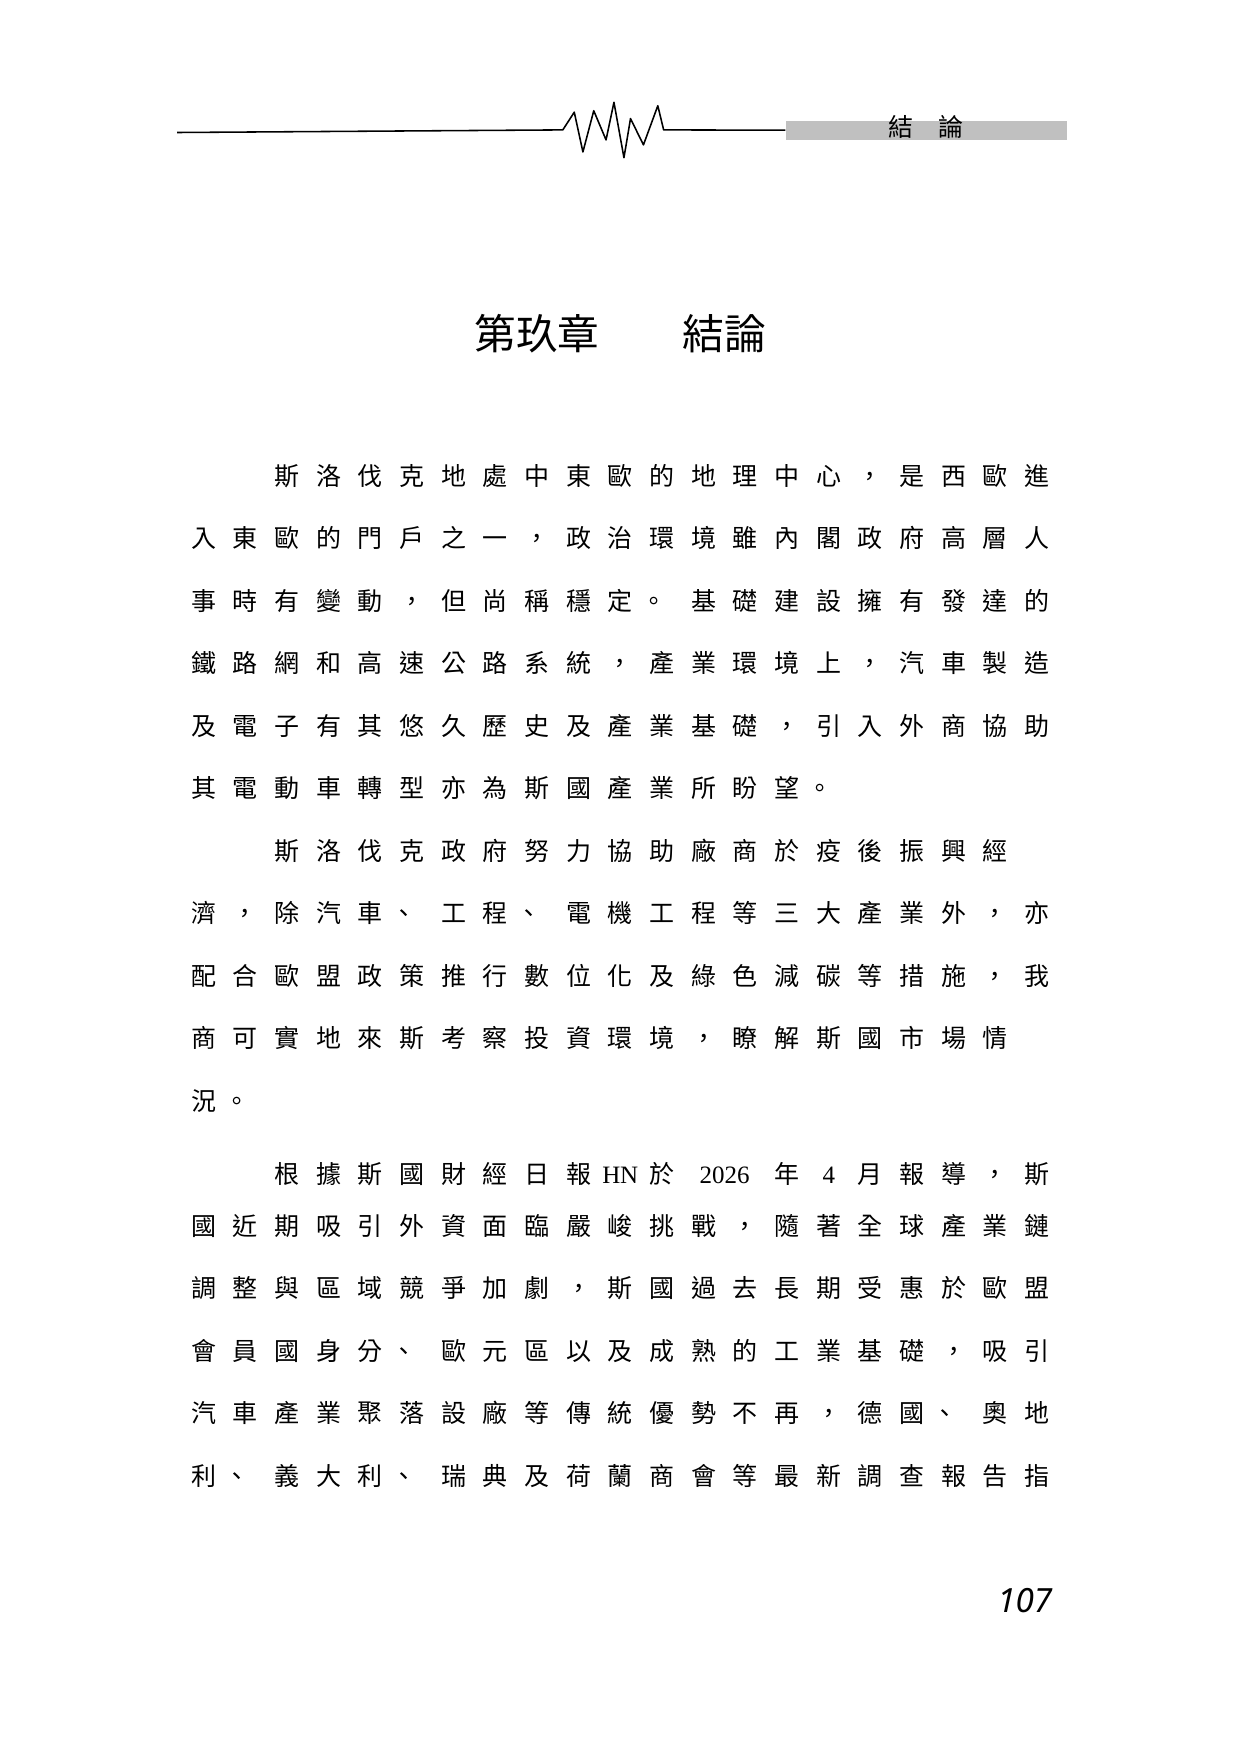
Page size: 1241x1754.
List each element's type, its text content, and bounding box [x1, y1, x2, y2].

text 第玖章 結論 [183, 290, 1058, 352]
text 根據斯國財經日報HN於2026年4月報導，斯國近期吸引外資面臨嚴峻挑戰，隨著全球產業鏈調整與區域競爭加劇，斯國過去長期受惠於歐盟會員國身分、歐元區以及成熟的工業基礎，吸引汽車產業聚落設廠等傳統優勢不再，德國、奧地利、義大利、瑞典及荷蘭商會等最新調查報告指 [183, 1120, 1058, 1495]
text 斯洛伐克政府努力協助廠商於疫後振興經濟，除汽車、工程、電機工程等三大產業外，亦配合歐盟政策推行數位化及綠色減碳等措施，我商可實地來斯考察投資環境，瞭解斯國市場情況。 [183, 808, 1058, 1120]
text 斯洛伐克地處中東歐的地理中心，是西歐進入東歐的門戶之一，政治環境雖內閣政府高層人事時有變動，但尚稱穩定。基礎建設擁有發達的鐵路網和高速公路系統，產業環境上，汽車製造及電子有其悠久歷史及產業基礎，引入外商協助其電動車轉型亦為斯國產業所盼望。 [183, 433, 1058, 808]
